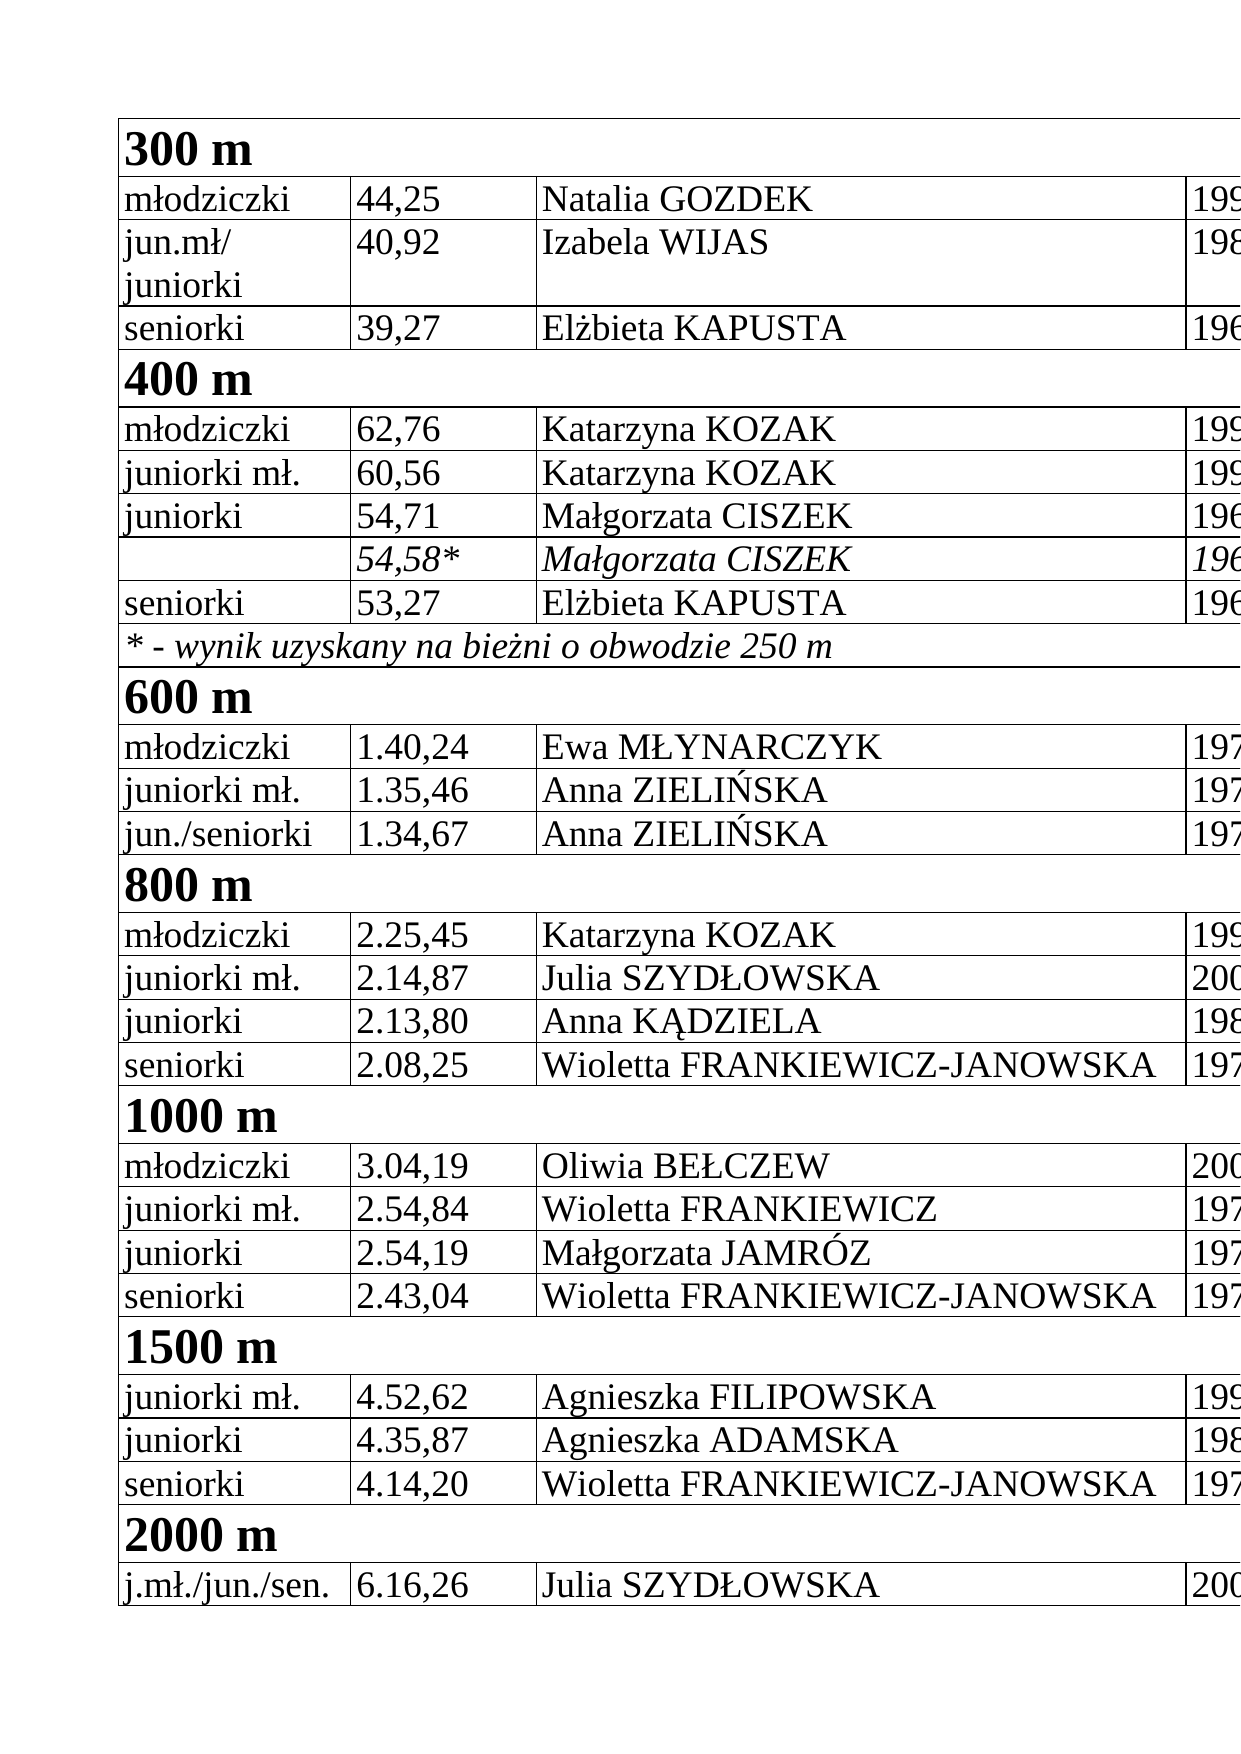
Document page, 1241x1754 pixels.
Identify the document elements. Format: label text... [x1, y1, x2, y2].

table_cell 6.16,26 [351, 1563, 536, 1605]
table_cell 1977 [1187, 1274, 1240, 1316]
table_cell Julia SZYDŁOWSKA [537, 956, 1185, 999]
table_cell 1966 [1187, 538, 1240, 580]
table_cell Elżbieta KAPUSTA [537, 581, 1185, 623]
table_cell Wioletta FRANKIEWICZ-JANOWSKA [537, 1043, 1185, 1085]
table_cell 300 m [119, 119, 1240, 176]
table_cell Małgorzata JAMRÓZ [537, 1231, 1185, 1273]
table_cell juniorki [119, 494, 350, 536]
table_cell młodziczki [119, 408, 350, 450]
table_cell 2004 [1187, 956, 1240, 999]
table_cell jun./seniorki [119, 812, 350, 854]
table_cell 40,92 [351, 220, 536, 305]
table_cell 1973 [1187, 1231, 1240, 1273]
table_cell 4.35,87 [351, 1419, 536, 1461]
table_cell 2004 [1234, 1574, 1240, 1596]
table_cell 54,58* [351, 538, 536, 580]
table_cell 2.08,25 [351, 1043, 536, 1085]
table_cell j.mł./jun./sen. [119, 1563, 350, 1605]
table_cell 1976 [1187, 725, 1240, 768]
table_cell juniorki mł. [119, 956, 350, 999]
table_cell 800 m [119, 855, 1240, 912]
table_cell 2006 [1187, 1144, 1240, 1186]
table_cell 400 m [119, 350, 1240, 406]
table_cell seniorki [119, 1462, 350, 1504]
table_cell 1500 m [119, 1317, 1240, 1374]
table_cell 1992 [1187, 177, 1240, 219]
table_cell 1987 [1187, 220, 1240, 305]
table_cell 60,56 [351, 451, 536, 493]
table_cell 2004 [1187, 1563, 1240, 1605]
table_cell seniorki [119, 581, 350, 623]
table_cell Wioletta FRANKIEWICZ-JANOWSKA [537, 1462, 1185, 1504]
table_cell 1993 [1187, 913, 1240, 955]
table_cell 44,25 [351, 177, 536, 219]
table_cell 4.52,62 [351, 1375, 536, 1417]
table_cell juniorki mł. [119, 1187, 350, 1230]
table_cell Oliwia BEŁCZEW [537, 1144, 1185, 1186]
table_cell Natalia GOZDEK [537, 177, 1185, 219]
table_cell 2004 [1234, 967, 1240, 989]
table_cell [119, 538, 350, 580]
table_cell 1997 [1187, 1375, 1240, 1417]
table_cell 39,27 [351, 307, 536, 349]
table_cell juniorki mł. [119, 769, 350, 811]
table_cell Agnieszka ADAMSKA [537, 1419, 1185, 1461]
table_cell 1976 [1187, 769, 1240, 811]
table_cell Wioletta FRANKIEWICZ-JANOWSKA [537, 1274, 1185, 1316]
table_cell 1980 [1187, 1000, 1240, 1042]
table_cell Julia SZYDŁOWSKA [537, 1563, 1185, 1605]
table_cell juniorki mł. [119, 1375, 350, 1417]
table_cell 1.40,24 [351, 725, 536, 768]
table_cell 1000 m [119, 1086, 1240, 1143]
table_cell 1993 [1187, 408, 1240, 450]
table_cell 2006 [1234, 1155, 1240, 1177]
table_cell Katarzyna KOZAK [537, 408, 1185, 450]
table_cell 1993 [1187, 451, 1240, 493]
table_cell Katarzyna KOZAK [537, 913, 1185, 955]
table_cell Anna ZIELIŃSKA [537, 812, 1185, 854]
table_cell 2.14,87 [351, 956, 536, 999]
table_cell młodziczki [119, 725, 350, 768]
table_cell 2000 m [119, 1505, 1240, 1562]
table_cell Wioletta FRANKIEWICZ [537, 1187, 1185, 1230]
table_cell juniorki mł. [119, 451, 350, 493]
table_cell 1960 [1187, 307, 1240, 349]
table_cell 1.35,46 [351, 769, 536, 811]
table_cell 4.14,20 [351, 1462, 536, 1504]
table_cell 2.13,80 [351, 1000, 536, 1042]
table_cell seniorki [119, 307, 350, 349]
table_cell * - wynik uzyskany na bieżni o obwodzie 250 m [119, 624, 1240, 666]
table_cell Anna KĄDZIELA [537, 1000, 1185, 1042]
table_cell 2.25,45 [351, 913, 536, 955]
table_cell 3.04,19 [351, 1144, 536, 1186]
table_cell 53,27 [351, 581, 536, 623]
table_cell Izabela WIJAS [537, 220, 1185, 305]
table_cell 1976 [1187, 812, 1240, 854]
table_cell 2.43,04 [351, 1274, 536, 1316]
table_cell 1980 [1187, 1419, 1240, 1461]
table_cell 2.54,84 [351, 1187, 536, 1230]
table_cell 54,71 [351, 494, 536, 536]
table_cell juniorki [119, 1231, 350, 1273]
table_cell Anna ZIELIŃSKA [537, 769, 1185, 811]
table_cell 2.54,19 [351, 1231, 536, 1273]
table_cell młodziczki [119, 177, 350, 219]
table_cell seniorki [119, 1043, 350, 1085]
table_cell 1977 [1187, 1187, 1240, 1230]
table_cell młodziczki [119, 913, 350, 955]
table_cell seniorki [119, 1274, 350, 1316]
table_cell 62,76 [351, 408, 536, 450]
table_cell Elżbieta KAPUSTA [537, 307, 1185, 349]
table_cell 1966 [1187, 494, 1240, 536]
table_cell 1977 [1187, 1462, 1240, 1504]
table_cell 600 m [119, 668, 1240, 724]
table_cell Ewa MŁYNARCZYK [537, 725, 1185, 768]
table_cell Katarzyna KOZAK [537, 451, 1185, 493]
table_cell juniorki [119, 1419, 350, 1461]
table_cell młodziczki [119, 1144, 350, 1186]
table_cell 1977 [1187, 1043, 1240, 1085]
table_cell 1960 [1187, 581, 1240, 623]
table_cell 1.34,67 [351, 812, 536, 854]
table_cell Małgorzata CISZEK [537, 494, 1185, 536]
table_cell juniorki [119, 1000, 350, 1042]
table_cell Małgorzata CISZEK [537, 538, 1185, 580]
table_cell Agnieszka FILIPOWSKA [537, 1375, 1185, 1417]
table_cell jun.mł/juniorki [119, 220, 350, 305]
